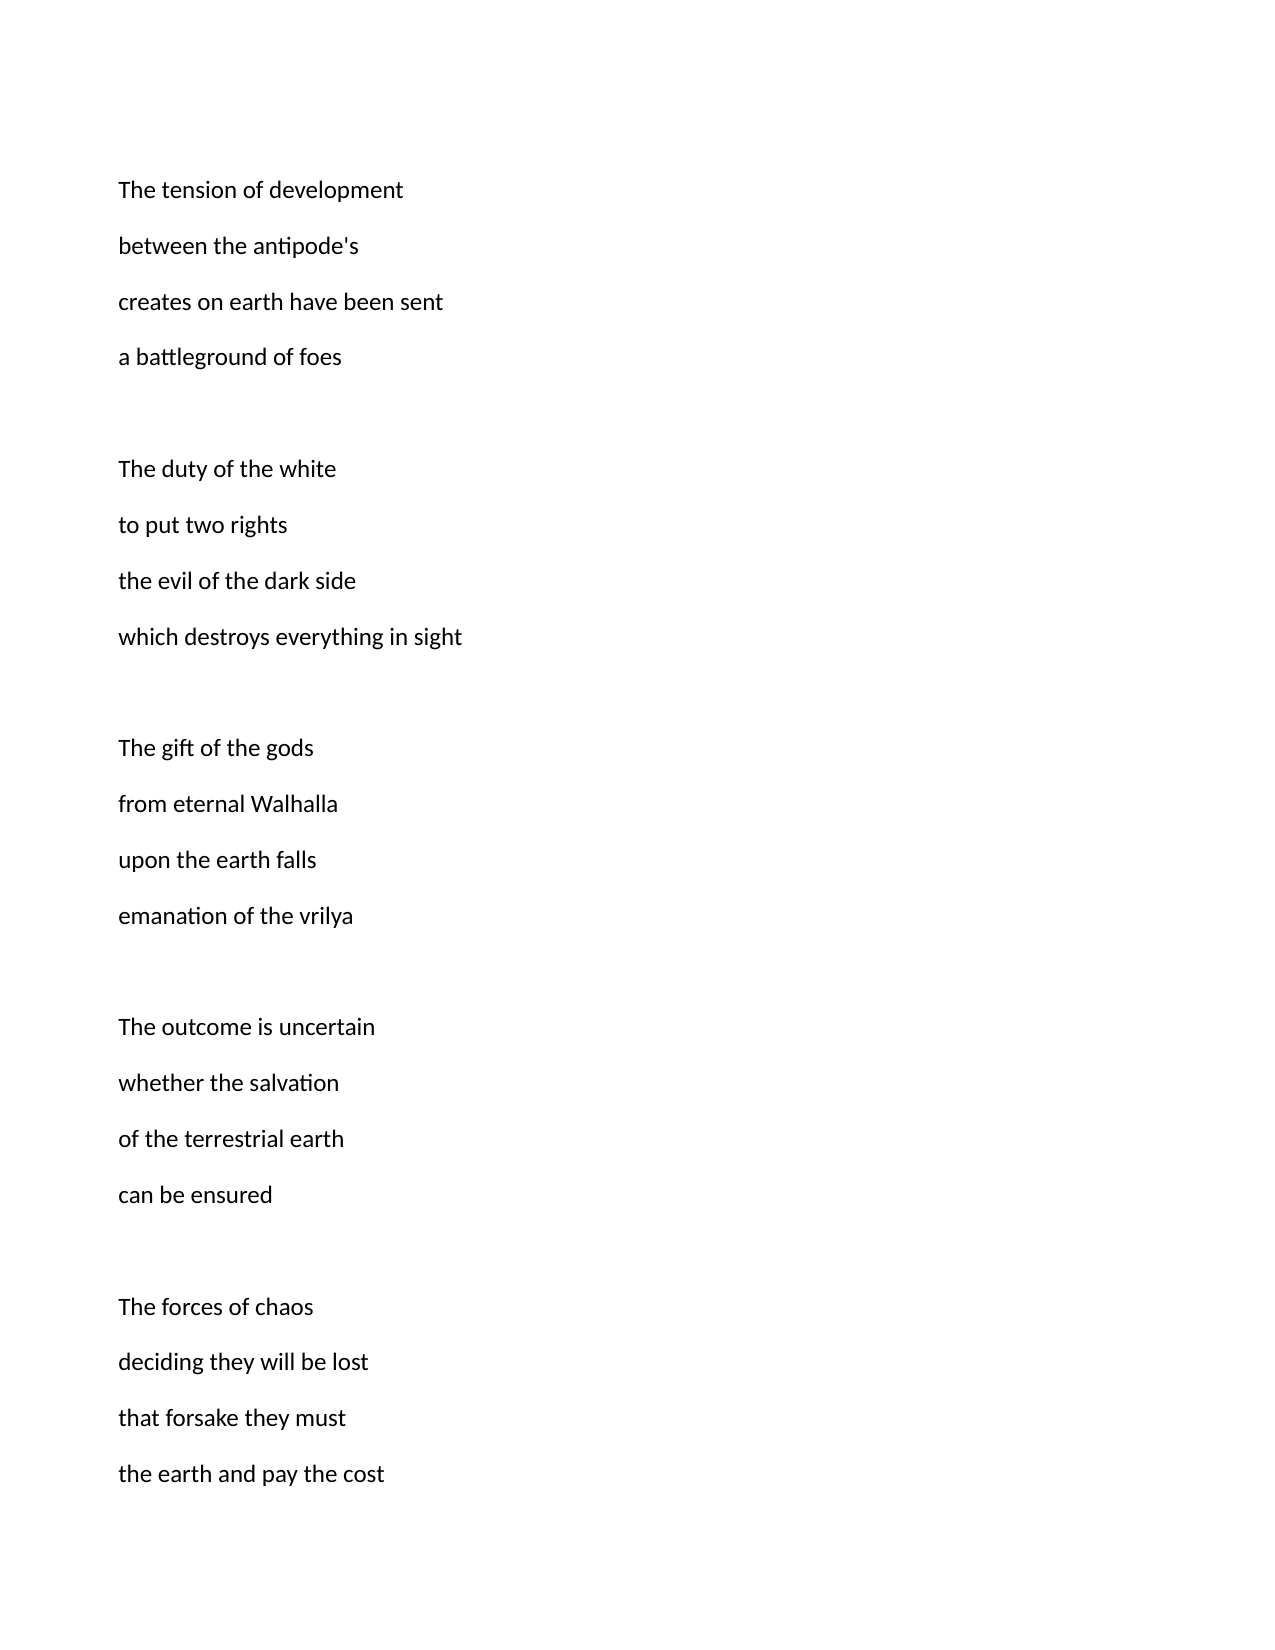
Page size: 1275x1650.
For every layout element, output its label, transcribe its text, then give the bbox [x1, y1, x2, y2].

text of the terrestrial earth [118, 1123, 1157, 1154]
text whether the salvation [118, 1067, 1157, 1098]
text the earth and pay the cost [118, 1458, 1157, 1489]
text creates on earth have been sent [118, 286, 1157, 316]
text The forces of chaos [118, 1291, 1157, 1321]
text The duty of the white [118, 453, 1157, 484]
text to put two rights [118, 509, 1157, 539]
text emanation of the vrilya [118, 900, 1157, 930]
text upon the earth falls [118, 844, 1157, 874]
text which destroys everything in sight [118, 621, 1157, 651]
text The tension of development [118, 174, 1157, 204]
text a battleground of foes [118, 341, 1157, 372]
text from eternal Walhalla [118, 788, 1157, 819]
text can be ensured [118, 1179, 1157, 1209]
text between the antipode's [118, 230, 1157, 260]
text deciding they will be lost [118, 1346, 1157, 1377]
text The gift of the gods [118, 732, 1157, 763]
text that forsake they must [118, 1402, 1157, 1433]
text The outcome is uncertain [118, 1011, 1157, 1042]
text the evil of the dark side [118, 565, 1157, 595]
